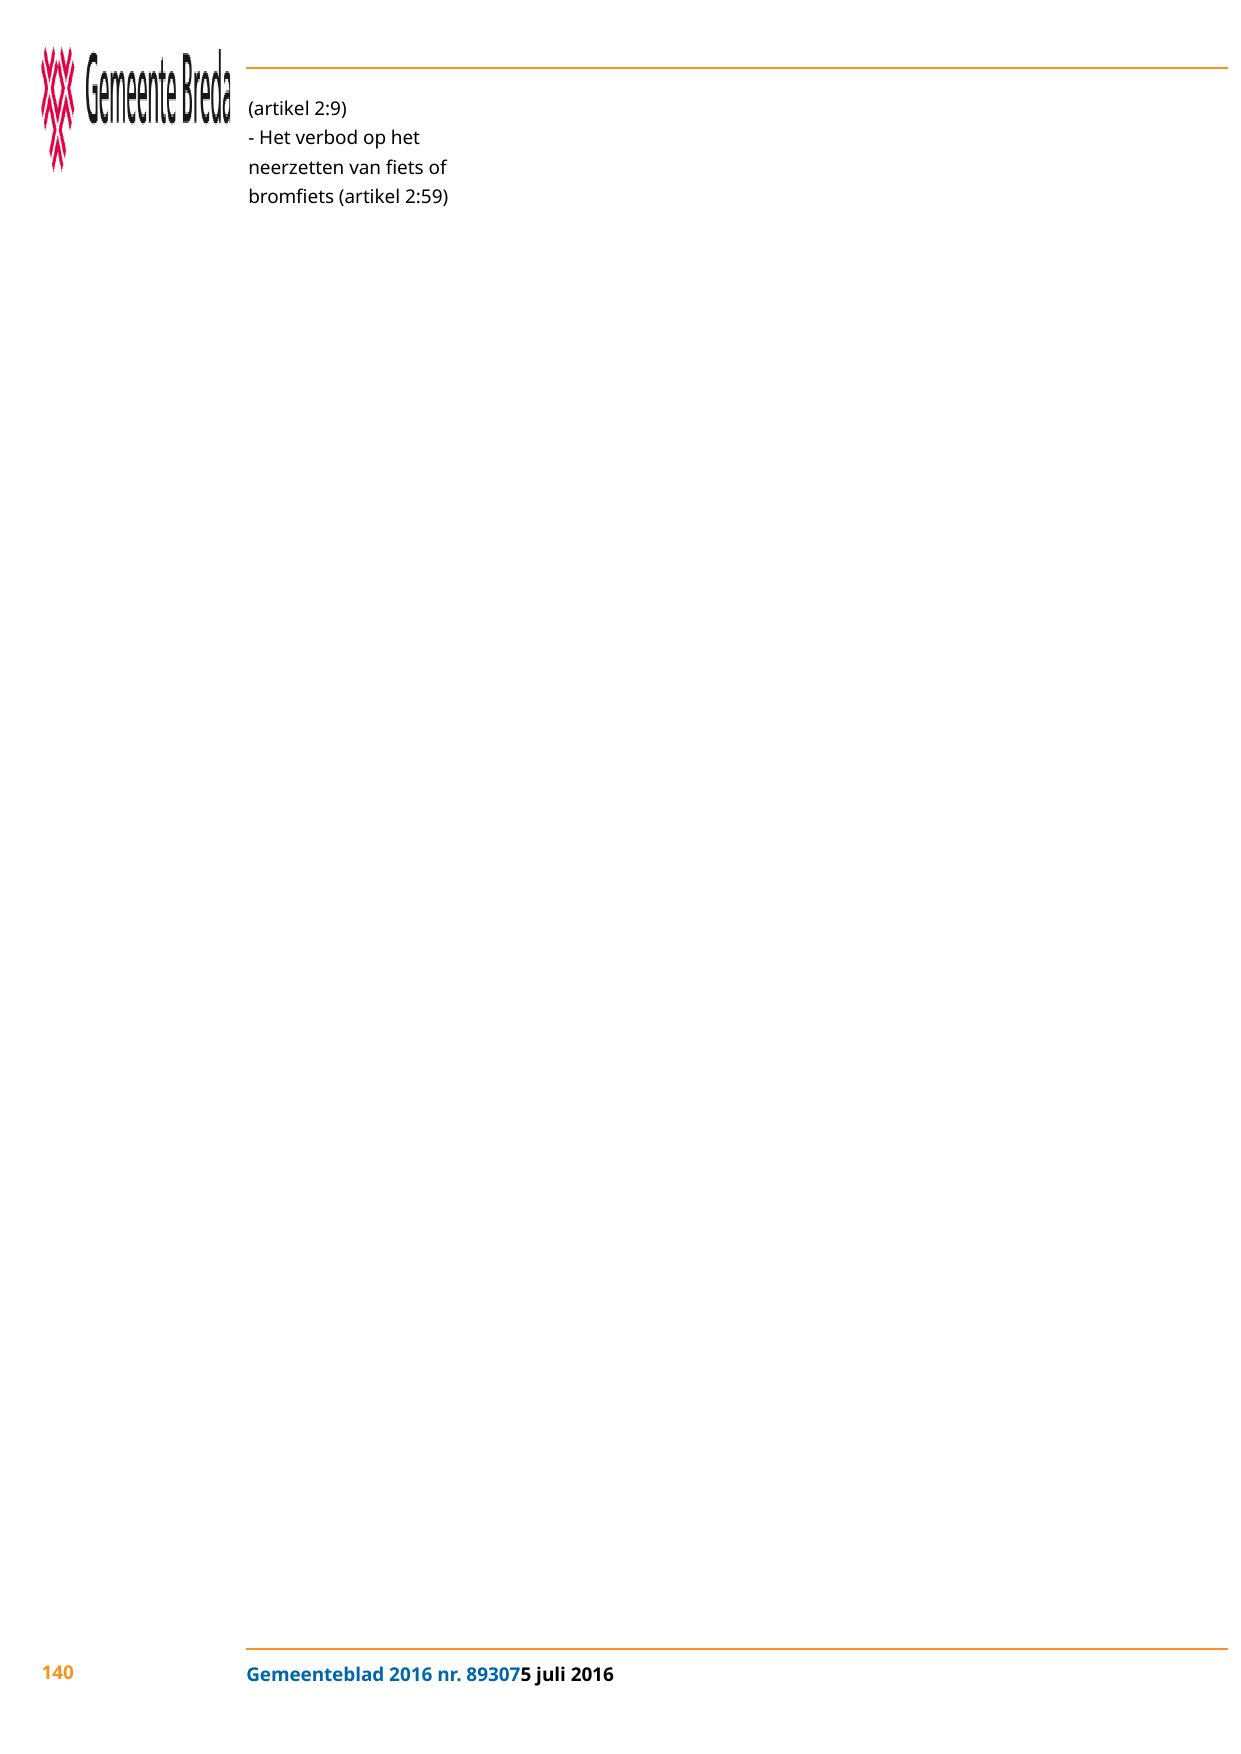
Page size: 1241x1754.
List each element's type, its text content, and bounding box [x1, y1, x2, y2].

table_cell (artikel 2:9) - Het verbod op het neerzetten van fiets of bromfiets (artikel 2:59) [248, 95, 474, 209]
table_cell [474, 95, 700, 209]
table_cell [700, 209, 926, 235]
picture [41, 47, 231, 172]
table_cell [926, 95, 1152, 209]
table_cell [926, 209, 1152, 235]
table_cell [700, 95, 926, 209]
table_cell [474, 209, 700, 235]
table_cell [248, 209, 474, 235]
